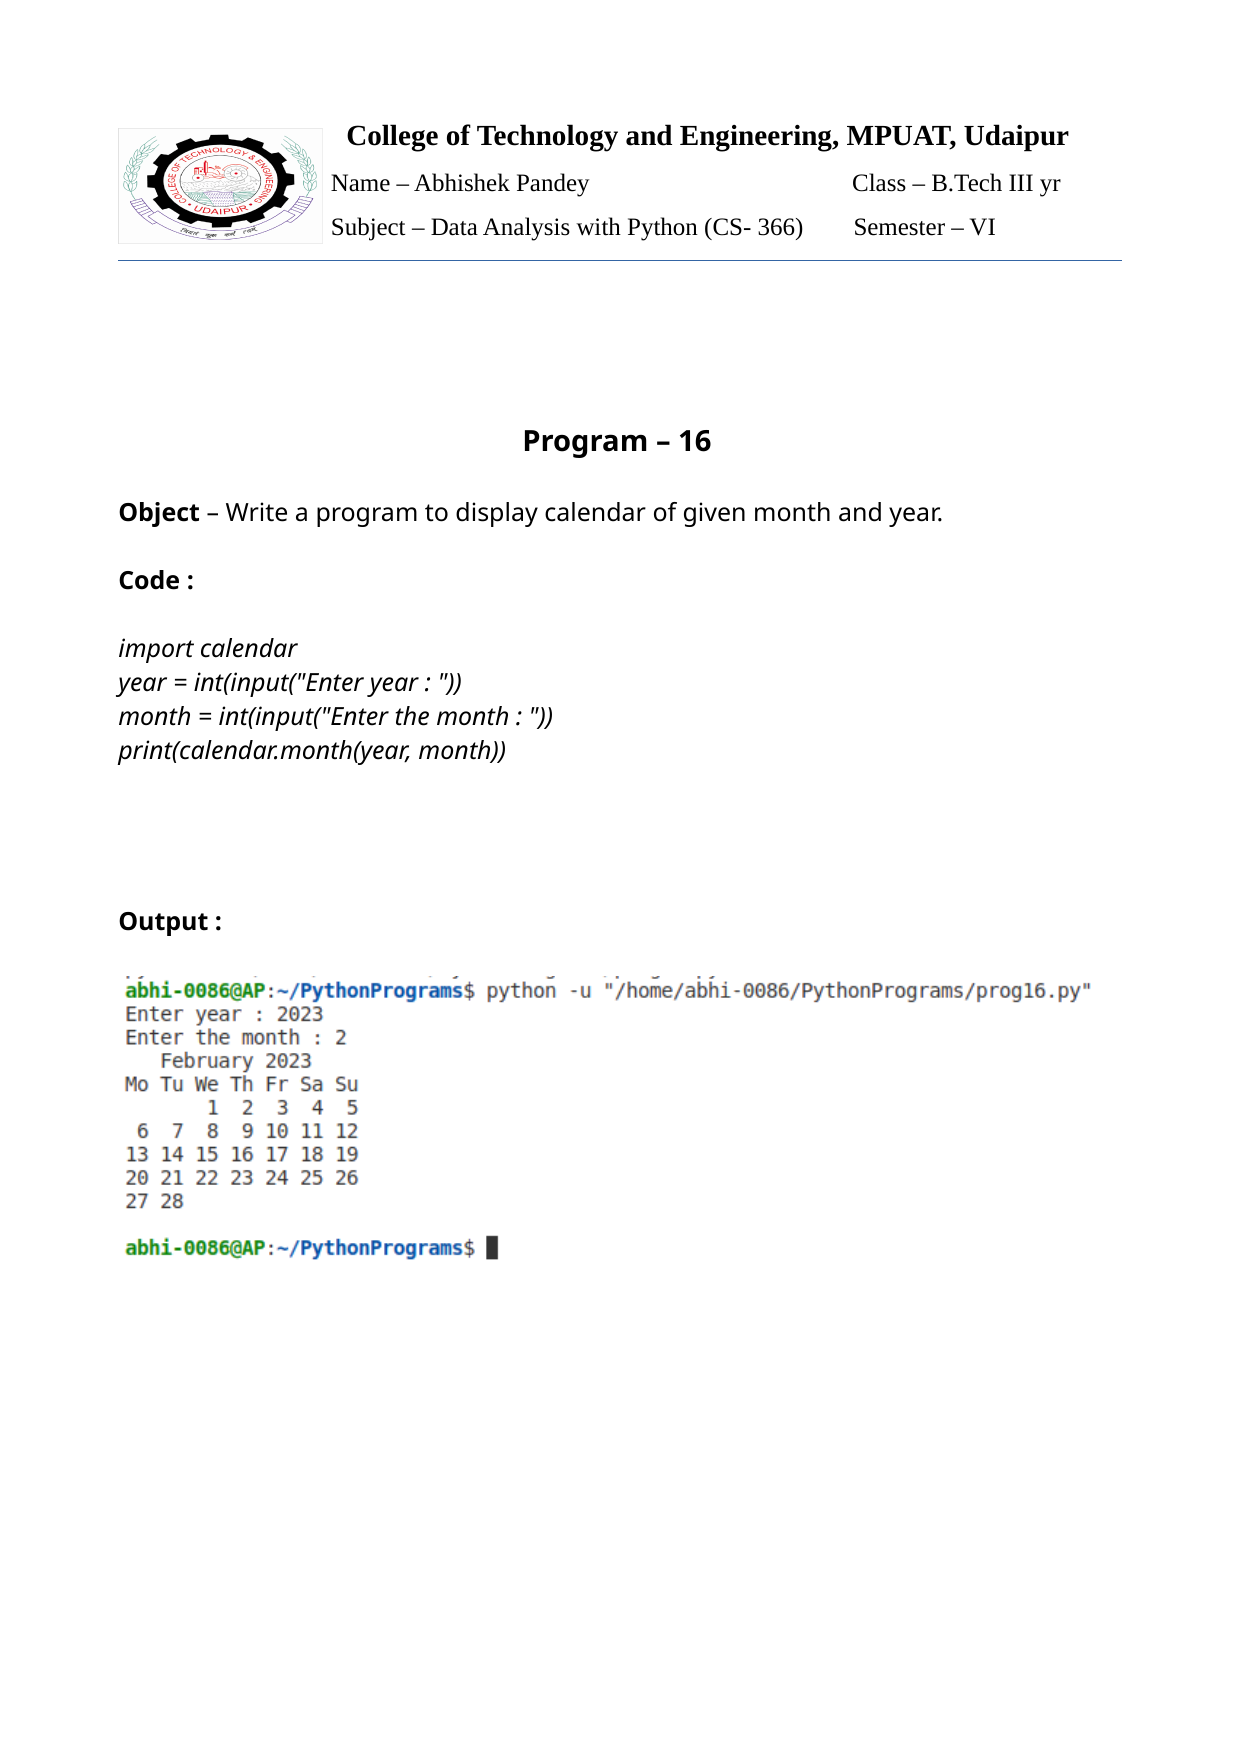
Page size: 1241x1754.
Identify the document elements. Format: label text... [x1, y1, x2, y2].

text import calendar [118, 631, 1122, 665]
picture [118, 976, 1123, 1280]
picture [118, 128, 323, 244]
text year = int(input("Enter year : ")) [118, 665, 1122, 699]
text Output : [118, 903, 1122, 937]
text month = int(input("Enter the month : ")) [118, 699, 1122, 733]
text Program – 16 [118, 421, 1122, 460]
text print(calendar.month(year, month)) [118, 733, 1122, 767]
text Code : [118, 563, 1122, 597]
text Object – Write a program to display calendar of given month and year. [118, 494, 1122, 528]
